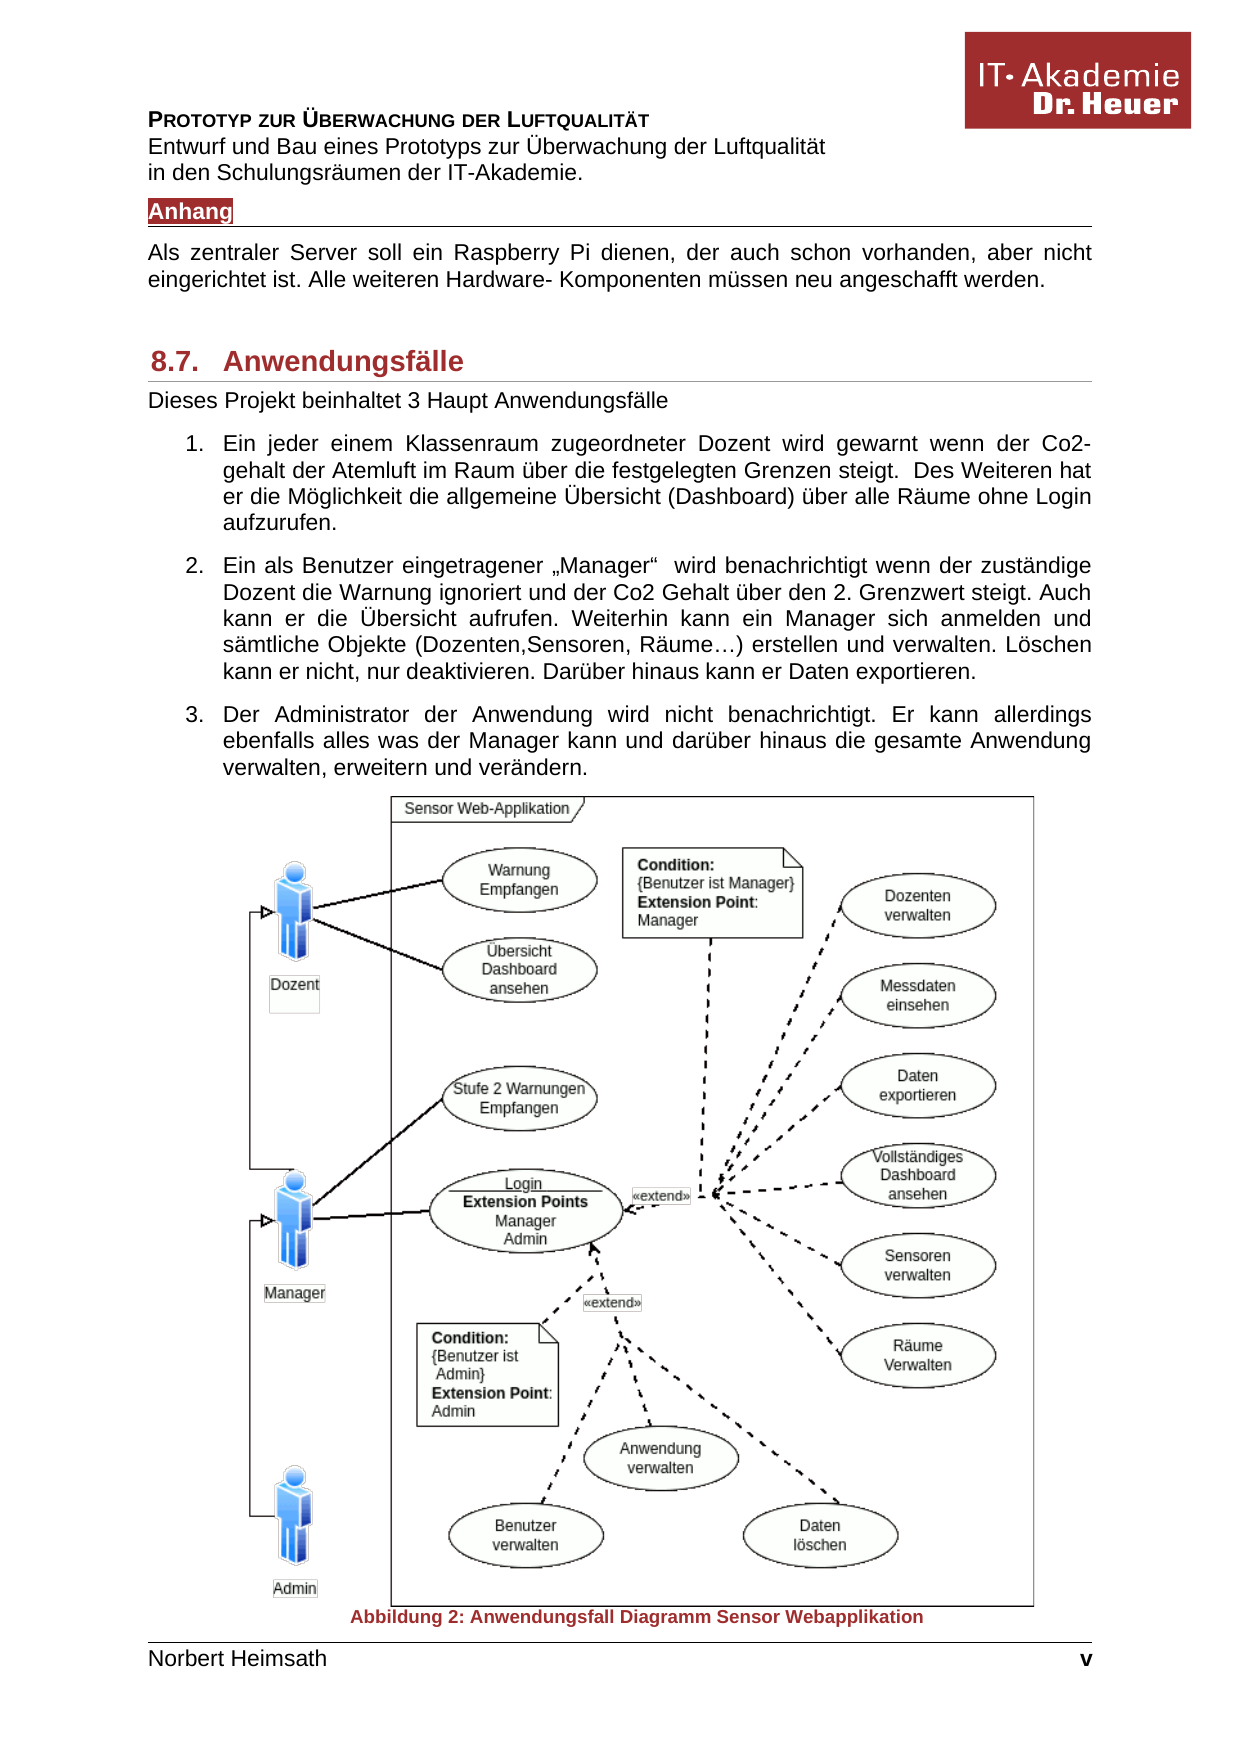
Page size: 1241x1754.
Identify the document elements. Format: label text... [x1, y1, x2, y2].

subtitle Anwendungsfälle [148, 341, 1092, 381]
text Abbildung 2: Anwendungsfall Diagramm Sensor Webapplikation [240, 1607, 1034, 1628]
list Der Administrator der Anwendung wird nicht benachrichtigt. Er kann allerdings ebenfalls alles was der Manager kann und darüber hinaus die gesamte Anwendung verwalten, erweitern und verändern. [185, 701, 1092, 780]
text Dieses Projekt beinhaltet 3 Haupt Anwendungsfälle [148, 387, 1092, 414]
list Ein jeder einem Klassenraum zugeordneter Dozent wird gewarnt wenn der Co2-gehalt der Atemluft im Raum über die festgelegten Grenzen steigt. Des Weiteren hat er die Möglichkeit die allgemeine Übersicht (Dashboard) über alle Räume ohne Login aufzurufen. [185, 430, 1092, 536]
list Ein als Benutzer eingetragener „Manager“ wird benachrichtigt wenn der zuständige Dozent die Warnung ignoriert und der Co2 Gehalt über den 2. Grenzwert steigt. Auch kann er die Übersicht aufrufen. Weiterhin kann ein Manager sich anmelden und sämtliche Objekte (Dozenten,Sensoren, Räume…) erstellen und verwalten. Löschen kann er nicht, nur deaktivieren. Darüber hinaus kann er Daten exportieren. [185, 552, 1092, 684]
picture [240, 796, 1035, 1607]
text Als zentraler Server soll ein Raspberry Pi dienen, der auch schon vorhanden, aber nicht eingerichtet ist. Alle weiteren Hardware- Komponenten müssen neu angeschafft werden. [148, 239, 1092, 292]
